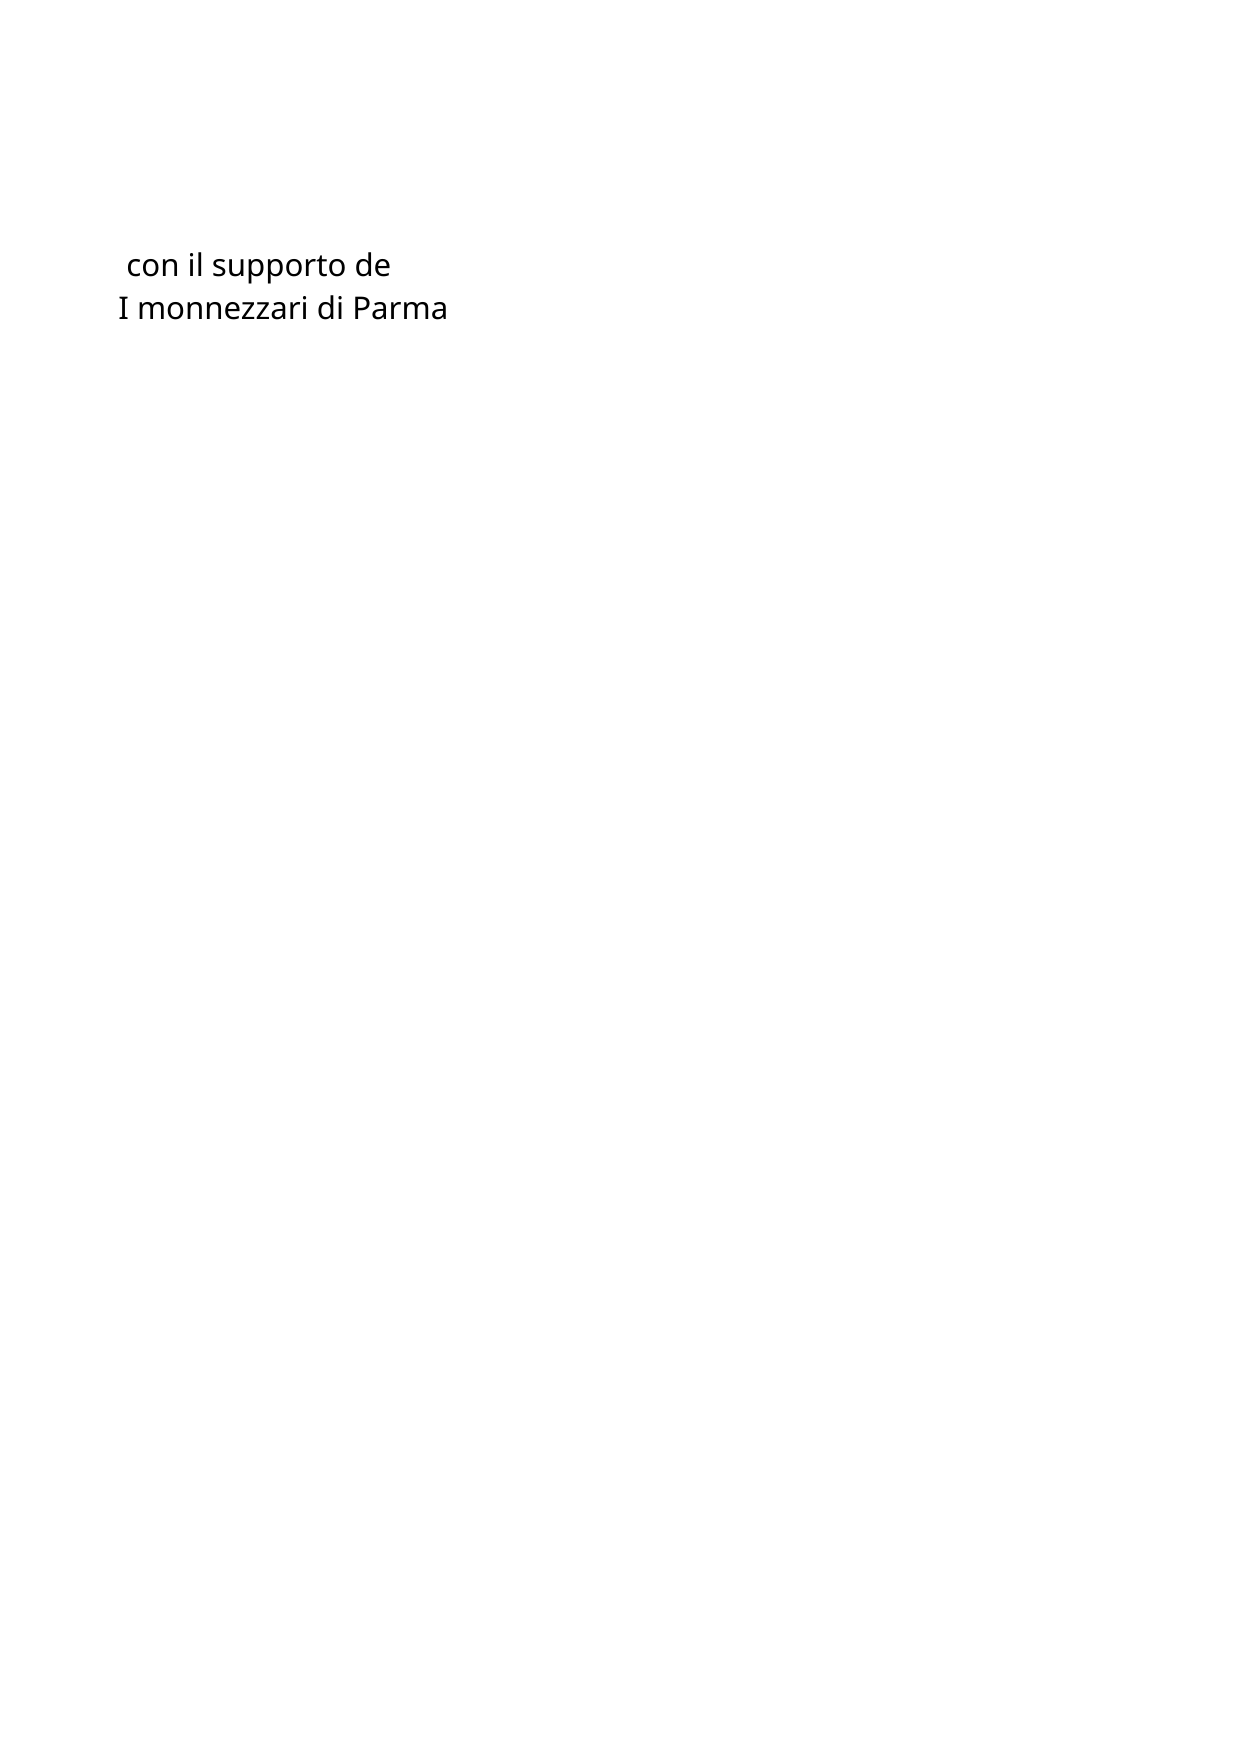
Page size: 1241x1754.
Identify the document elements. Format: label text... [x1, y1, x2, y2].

text con il supporto de [118, 243, 1122, 286]
text I monnezzari di Parma [118, 286, 1122, 328]
